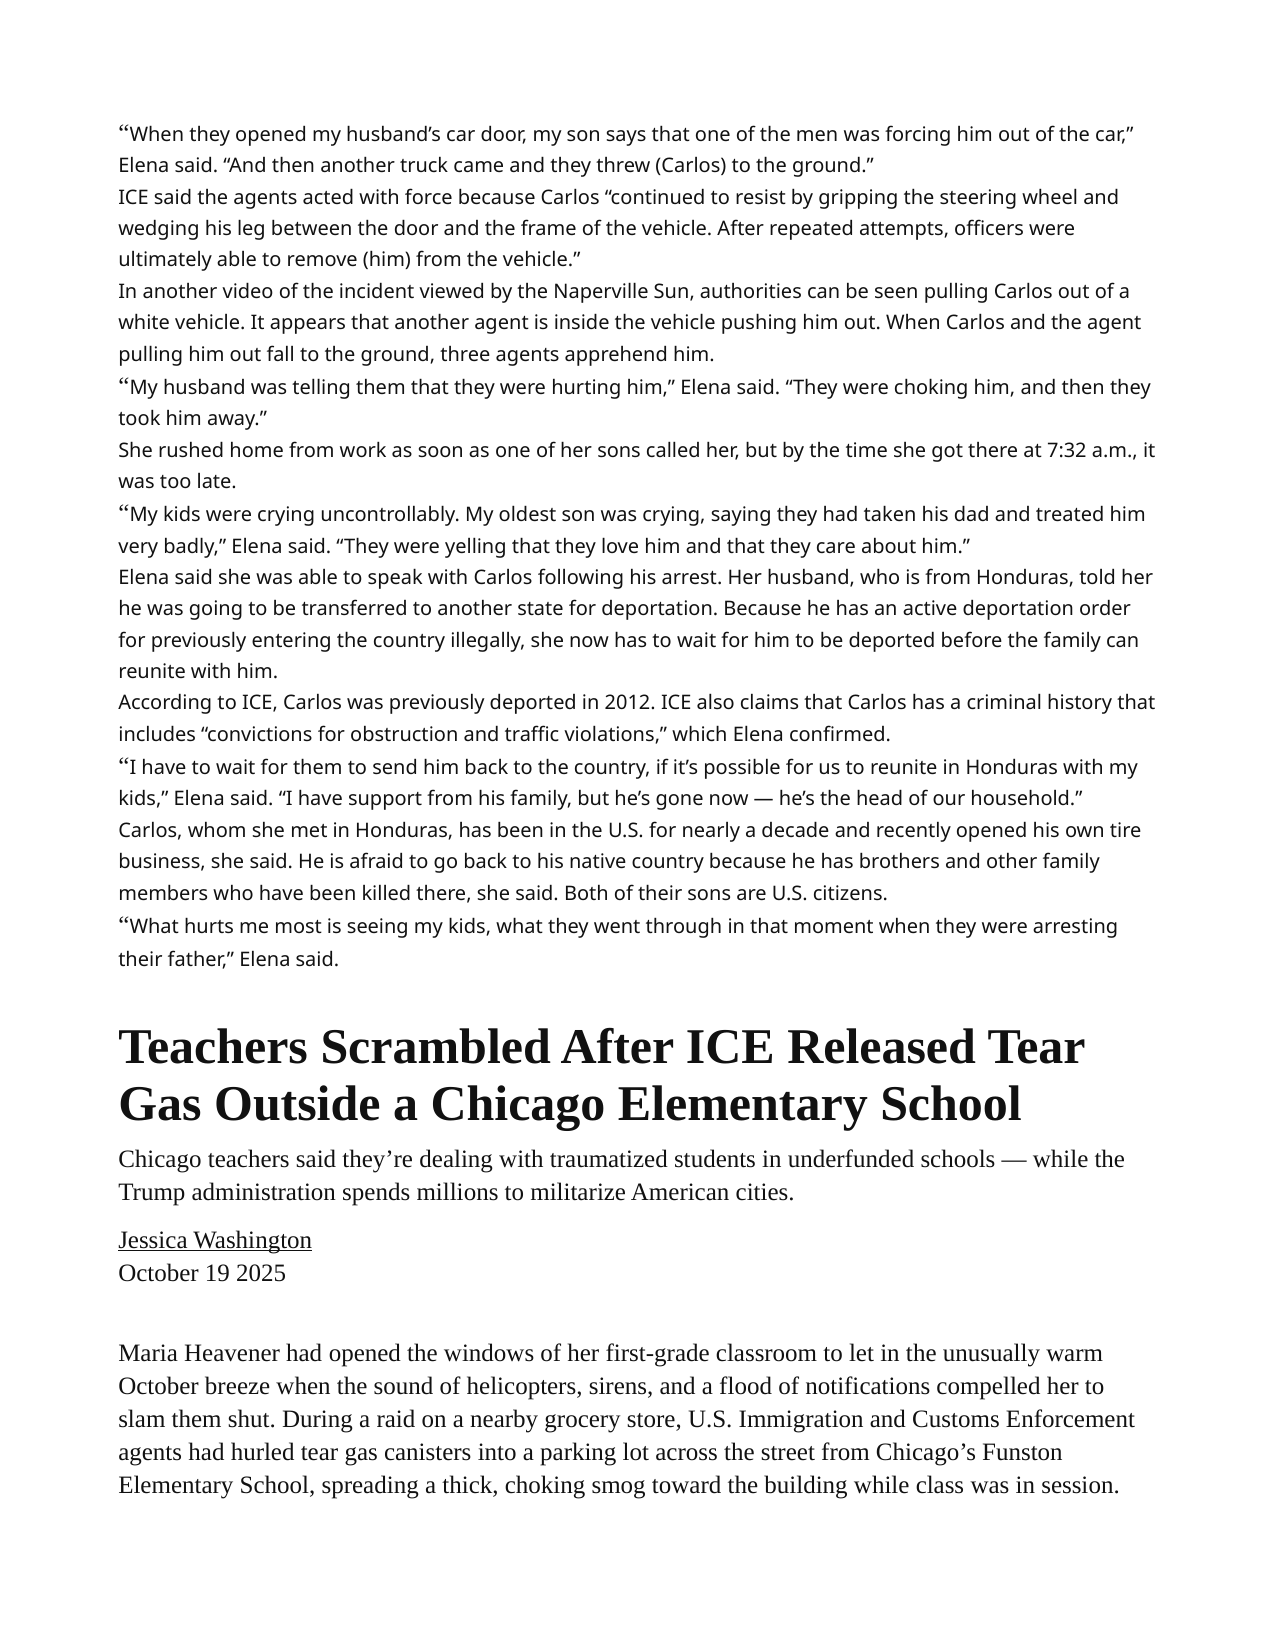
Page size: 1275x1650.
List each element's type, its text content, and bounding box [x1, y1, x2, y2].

text “My husband was telling them that they were hurting him,” Elena said. “They were choking him, and then they took him away.” [118, 371, 1157, 432]
text Maria Heavener had opened the windows of her first-grade classroom to let in the unusually warm October breeze when the sound of helicopters, sirens, and a flood of notifications compelled her to slam them shut. During a raid on a nearby grocery store, U.S. Immigration and Customs Enforcement agents had hurled tear gas canisters into a parking lot across the street from Chicago’s Funston Elementary School, spreading a thick, choking smog toward the building while class was in session. [118, 1338, 1157, 1499]
text She rushed home from work as soon as one of her sons called her, but by the time she got there at 7:32 a.m., it was too late. [118, 436, 1157, 494]
text “What hurts me most is seeing my kids, what they went through in that moment when they were arresting their father,” Elena said. [118, 910, 1157, 973]
text ICE said the agents acted with force because Carlos “continued to resist by gripping the steering wheel and wedging his leg between the door and the frame of the vehicle. After repeated attempts, officers were ultimately able to remove (him) from the vehicle.” [118, 183, 1157, 273]
subtitle Teachers Scrambled After ICE Released Tear Gas Outside a Chicago Elementary School [118, 1017, 1157, 1132]
text Jessica Washington [118, 1225, 1157, 1253]
text Carlos, whom she met in Honduras, has been in the U.S. for nearly a decade and recently opened his own tire business, she said. He is afraid to go back to his native country because he has brothers and other family members who have been killed there, she said. Both of their sons are U.S. citizens. [118, 816, 1157, 906]
text October 19 2025 [118, 1258, 1157, 1287]
text Elena said she was able to speak with Carlos following his arrest. Her husband, who is from Honduras, told her he was going to be transferred to another state for deportation. Because he has an active deportation order for previously entering the country illegally, she now has to wait for him to be deported before the family can reunite with him. [118, 563, 1157, 684]
text Chicago teachers said they’re dealing with traumatized students in underfunded schools — while the Trump administration spends millions to militarize American cities. [118, 1144, 1157, 1206]
text “When they opened my husband’s car door, my son says that one of the men was forcing him out of the car,” Elena said. “And then another truck came and they threw (Carlos) to the ground.” [118, 118, 1157, 179]
text “I have to wait for them to send him back to the country, if it’s possible for us to reunite in Honduras with my kids,” Elena said. “I have support from his family, but he’s gone now — he’s the head of our household.” [118, 751, 1157, 812]
text In another video of the incident viewed by the Naperville Sun, authorities can be seen pulling Carlos out of a white vehicle. It appears that another agent is inside the vehicle pushing him out. When Carlos and the agent pulling him out fall to the ground, three agents apprehend him. [118, 277, 1157, 367]
text According to ICE, Carlos was previously deported in 2012. ICE also claims that Carlos has a criminal history that includes “convictions for obstruction and traffic violations,” which Elena confirmed. [118, 688, 1157, 747]
text “My kids were crying uncontrollably. My oldest son was crying, saying they had taken his dad and treated him very badly,” Elena said. “They were yelling that they love him and that they care about him.” [118, 498, 1157, 559]
